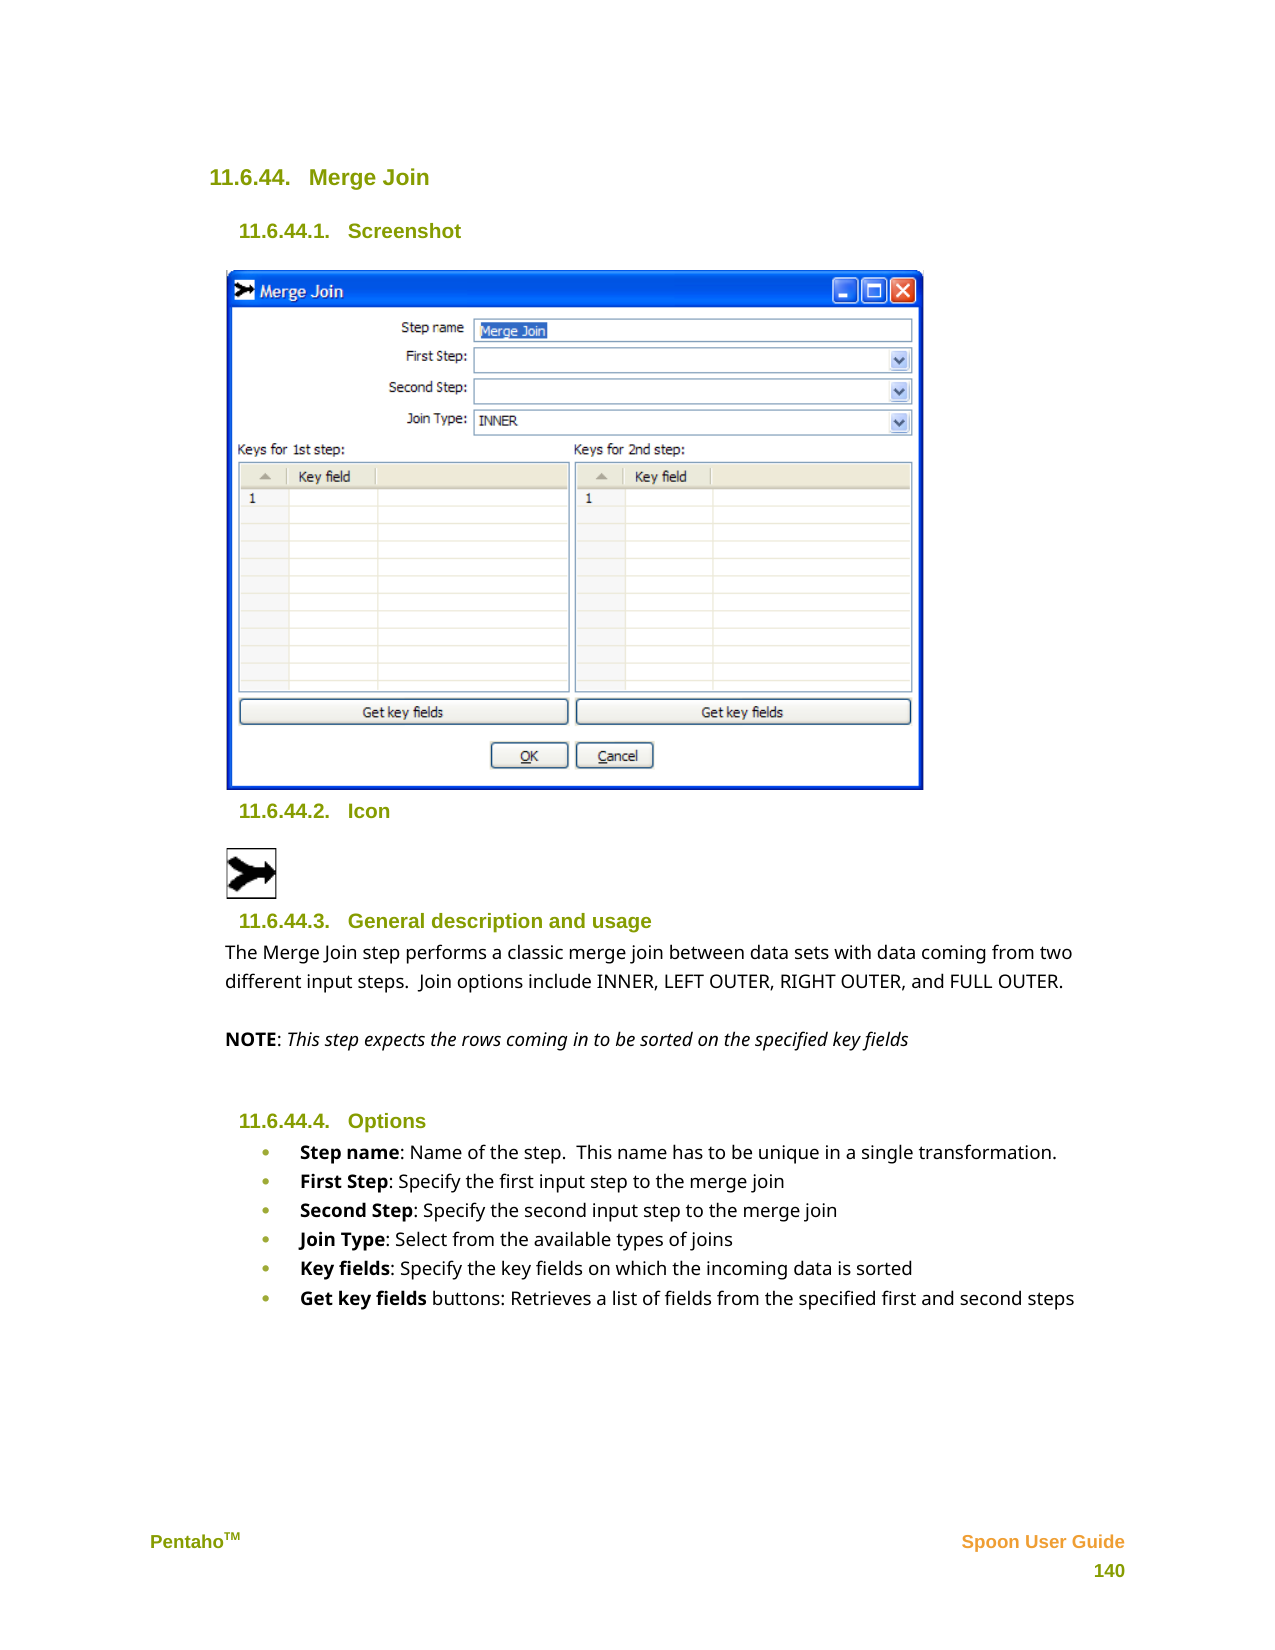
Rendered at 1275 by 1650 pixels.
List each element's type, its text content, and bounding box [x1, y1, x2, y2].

list Join Type: Select from the available types of joins [262, 1223, 1125, 1252]
subtitle General description and usage [239, 844, 1125, 935]
subtitle Icon [239, 264, 1125, 826]
text NOTE: This step expects the rows coming in to be sorted on the specified key fields [225, 1023, 1125, 1052]
subtitle Merge Join [209, 157, 1125, 192]
text The Merge Join step performs a classic merge join between data sets with data coming from two different input steps. Join options include INNER, LEFT OUTER, RIGHT OUTER, and FULL OUTER. [225, 936, 1125, 994]
subtitle Options [239, 1100, 1125, 1135]
list Key fields: Specify the key fields on which the incoming data is sorted [262, 1252, 1125, 1282]
list First Step: Specify the first input step to the merge join [262, 1165, 1125, 1194]
list Get key fields buttons: Retrieves a list of fields from the specified first and second steps [262, 1282, 1125, 1311]
picture [226, 848, 277, 899]
subtitle Screenshot [239, 211, 1125, 246]
list Second Step: Specify the second input step to the merge join [262, 1194, 1125, 1223]
list Step name: Name of the step. This name has to be unique in a single transformation. [262, 1136, 1125, 1165]
